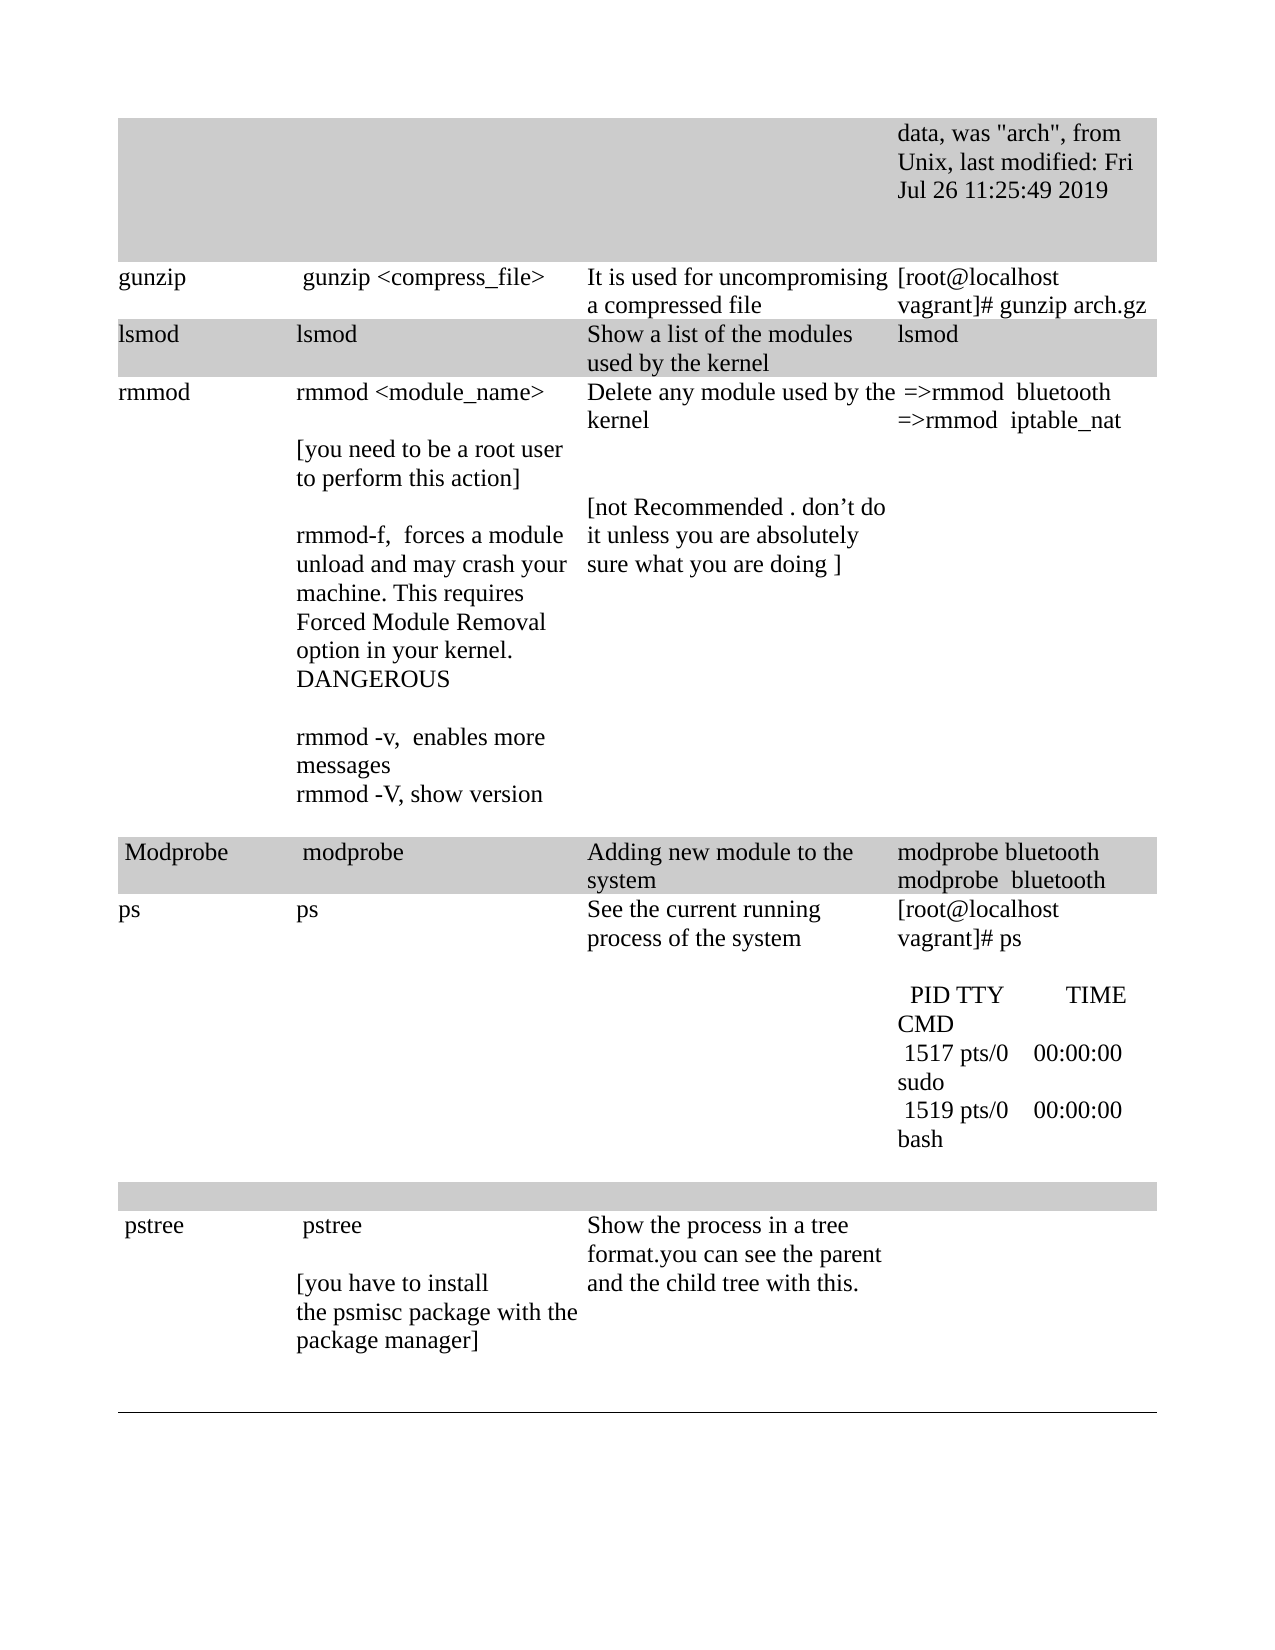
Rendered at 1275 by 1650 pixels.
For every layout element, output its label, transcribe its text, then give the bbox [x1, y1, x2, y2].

table_cell [587, 118, 897, 262]
table_cell [296, 118, 587, 262]
table_cell ps [296, 894, 587, 1182]
table_cell Adding new module to the system [587, 837, 897, 894]
table_cell [897, 1182, 1157, 1211]
table_cell lsmod [118, 319, 296, 377]
table_cell rmmod [118, 377, 296, 837]
table_cell [296, 1383, 587, 1412]
table_cell [587, 1383, 897, 1412]
table_cell gunzip <compress_file> [296, 262, 587, 319]
table_cell rmmod <module_name> [you need to be a root user to perform this action] rmmod-f, forces a module unload and may crash your machine. This requires Forced Module Removal option in your kernel. DANGEROUS rmmod -v, enables more messages rmmod -V, show version [296, 377, 587, 837]
table_cell lsmod [296, 319, 587, 377]
table_cell [897, 1383, 1157, 1412]
table_cell pstree [118, 1211, 296, 1383]
table_cell It is used for uncompromising a compressed file [587, 262, 897, 319]
table_cell data, was "arch", from Unix, last modified: Fri Jul 26 11:25:49 2019 [897, 118, 1157, 262]
table_cell [897, 1211, 1157, 1383]
table_cell pstree [you have to install the psmisc package with the package manager] [296, 1211, 587, 1383]
table_cell Show the process in a tree format.you can see the parent and the child tree with this. [587, 1211, 897, 1383]
table_cell ps [118, 894, 296, 1182]
table_cell lsmod [897, 319, 1157, 377]
table_cell [root@localhost vagrant]# ps PID TTY TIME CMD 1517 pts/0 00:00:00 sudo 1519 pts/0 00:00:00 bash [897, 894, 1157, 1182]
table_cell [118, 1383, 296, 1412]
table_cell [118, 1182, 296, 1211]
table_cell =>rmmod bluetooth =>rmmod iptable_nat [897, 377, 1157, 837]
table_cell See the current running process of the system [587, 894, 897, 1182]
table_cell gunzip [118, 262, 296, 319]
table_cell modprobe [296, 837, 587, 894]
table_cell [296, 1182, 587, 1211]
table_cell modprobe bluetooth modprobe bluetooth [897, 837, 1157, 894]
table_cell Delete any module used by the kernel [not Recommended . don’t do it unless you are absolutely sure what you are doing ] [587, 377, 897, 837]
table_cell [587, 1182, 897, 1211]
table_cell [root@localhost vagrant]# gunzip arch.gz [897, 262, 1157, 319]
table_cell Modprobe [118, 837, 296, 894]
table_cell [118, 118, 296, 262]
table_cell Show a list of the modules used by the kernel [587, 319, 897, 377]
